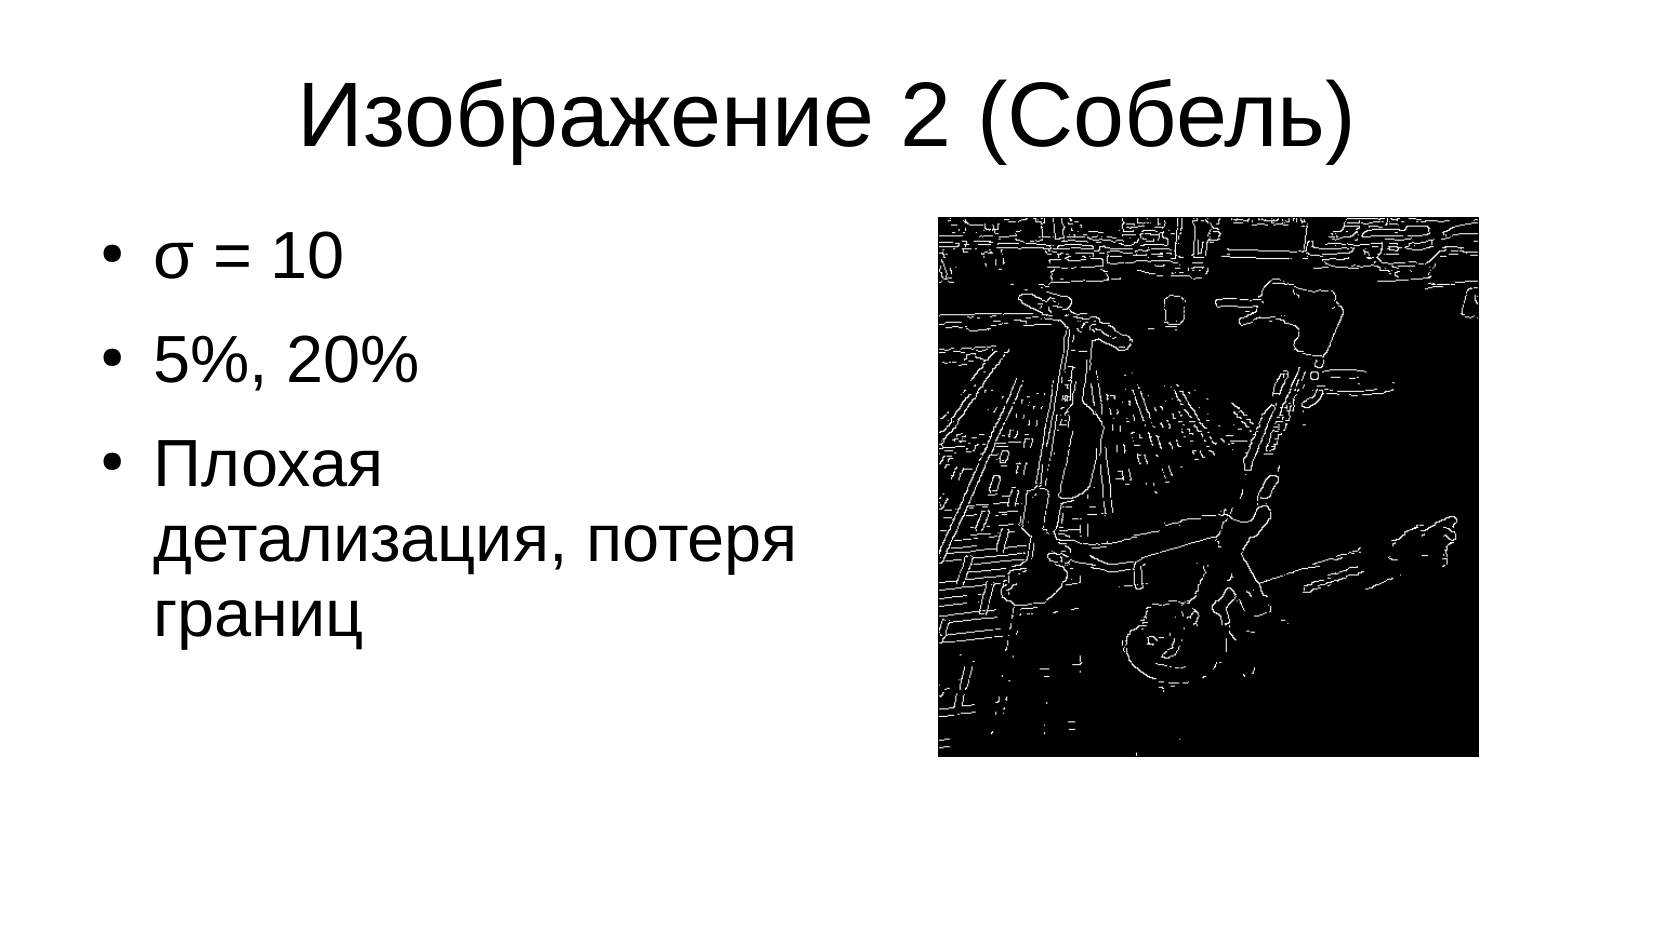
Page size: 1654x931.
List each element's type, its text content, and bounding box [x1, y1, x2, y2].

title Изображение 2 (Собель) [82, 37, 1571, 193]
list σ = 10 5%, 20% Плохая детализация, потеря границ [82, 217, 809, 758]
picture [938, 217, 1479, 758]
